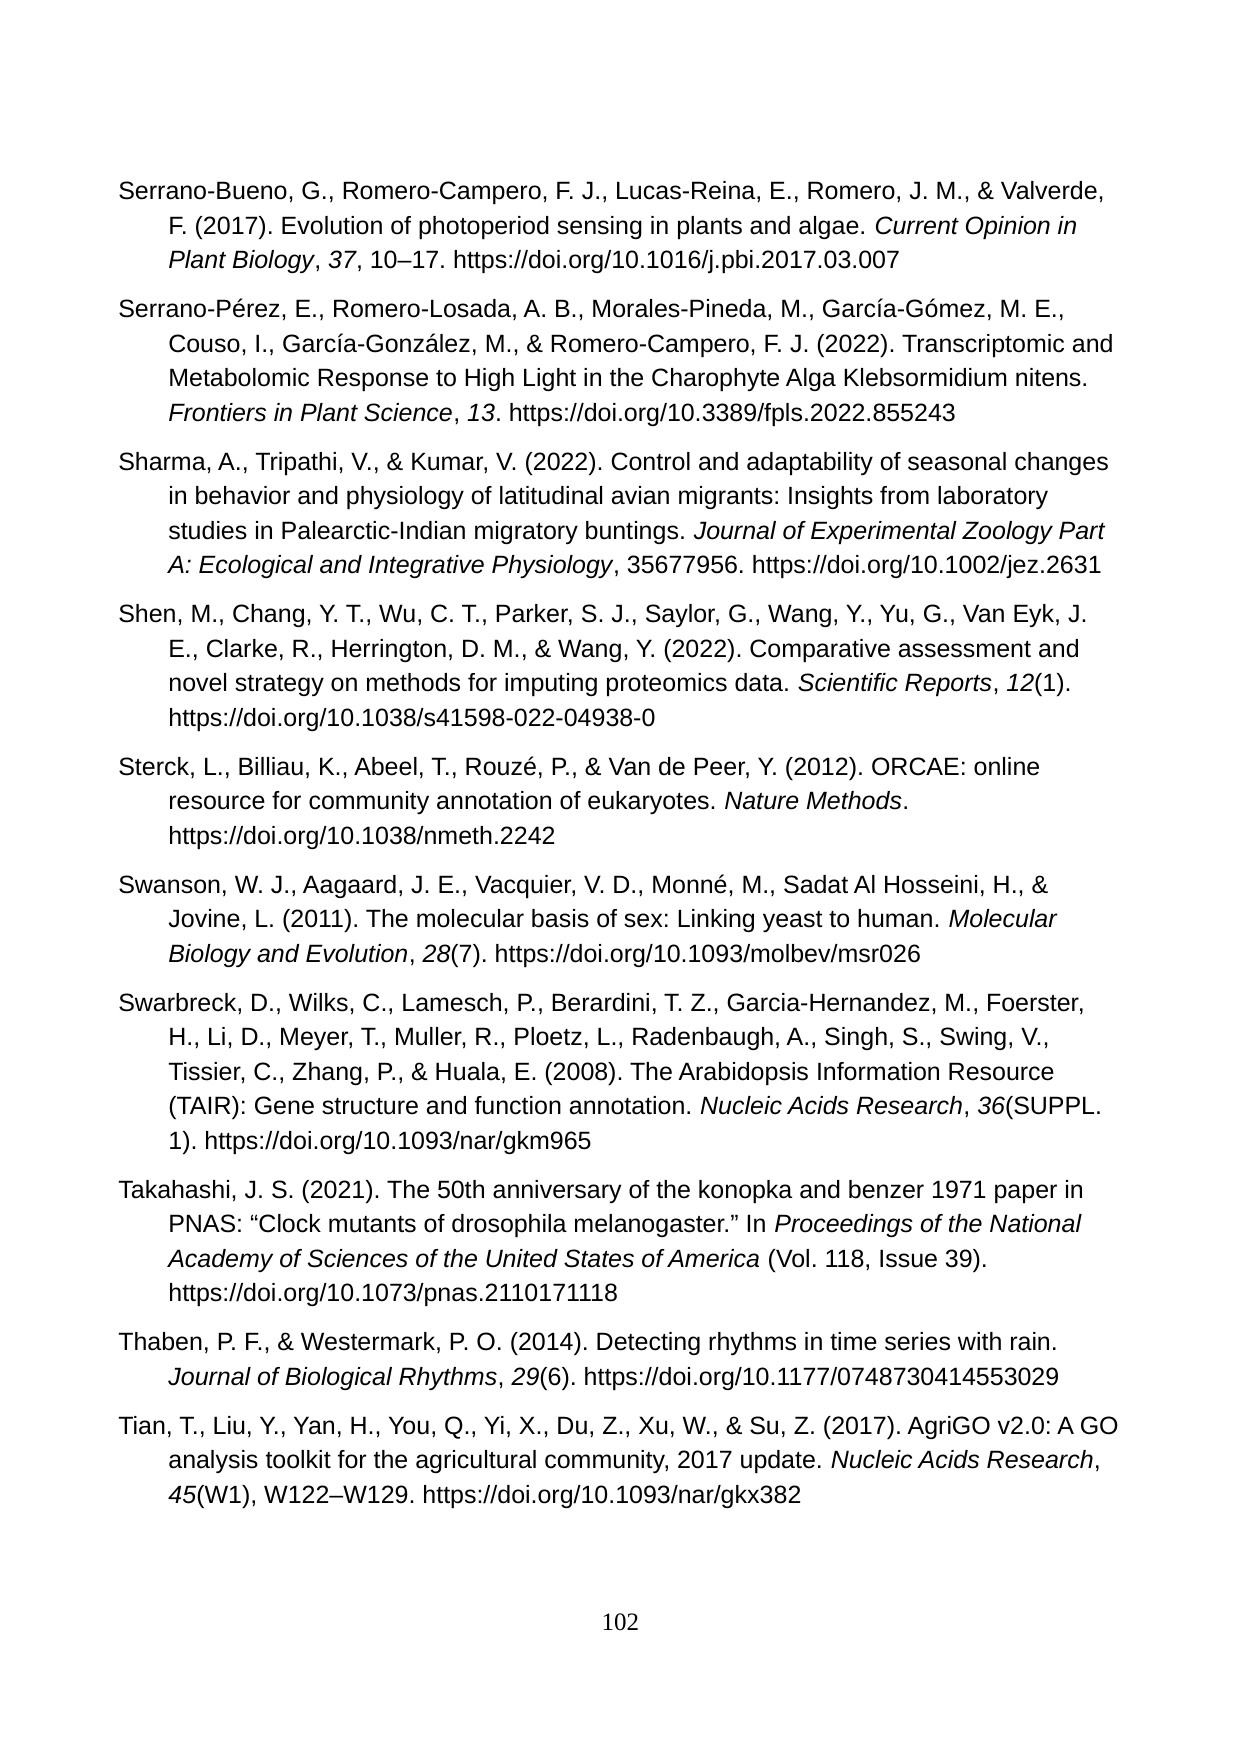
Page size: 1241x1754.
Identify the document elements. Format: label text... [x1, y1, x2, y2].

text Swarbreck, D., Wilks, C., Lamesch, P., Berardini, T. Z., Garcia-Hernandez, M., Foerster, H., Li, D., Meyer, T., Muller, R., Ploetz, L., Radenbaugh, A., Singh, S., Swing, V., Tissier, C., Zhang, P., & Huala, E. (2008). The Arabidopsis Information Resource (TAIR): Gene structure and function annotation. Nucleic Acids Research, 36(SUPPL. 1). https://doi.org/10.1093/nar/gkm965 [118, 988, 1122, 1154]
text Shen, M., Chang, Y. T., Wu, C. T., Parker, S. J., Saylor, G., Wang, Y., Yu, G., Van Eyk, J. E., Clarke, R., Herrington, D. M., & Wang, Y. (2022). Comparative assessment and novel strategy on methods for imputing proteomics data. Scientific Reports, 12(1). https://doi.org/10.1038/s41598-022-04938-0 [118, 599, 1122, 732]
text Tian, T., Liu, Y., Yan, H., You, Q., Yi, X., Du, Z., Xu, W., & Su, Z. (2017). AgriGO v2.0: A GO analysis toolkit for the agricultural community, 2017 update. Nucleic Acids Research, 45(W1), W122–W129. https://doi.org/10.1093/nar/gkx382 [118, 1411, 1122, 1509]
text Swanson, W. J., Aagaard, J. E., Vacquier, V. D., Monné, M., Sadat Al Hosseini, H., & Jovine, L. (2011). The molecular basis of sex: Linking yeast to human. Molecular Biology and Evolution, 28(7). https://doi.org/10.1093/molbev/msr026 [118, 870, 1122, 968]
text Serrano-Pérez, E., Romero-Losada, A. B., Morales-Pineda, M., García-Gómez, M. E., Couso, I., García-González, M., & Romero-Campero, F. J. (2022). Transcriptomic and Metabolomic Response to High Light in the Charophyte Alga Klebsormidium nitens. Frontiers in Plant Science, 13. https://doi.org/10.3389/fpls.2022.855243 [118, 294, 1122, 427]
text Sharma, A., Tripathi, V., & Kumar, V. (2022). Control and adaptability of seasonal changes in behavior and physiology of latitudinal avian migrants: Insights from laboratory studies in Palearctic-Indian migratory buntings. Journal of Experimental Zoology Part A: Ecological and Integrative Physiology, 35677956. https://doi.org/10.1002/jez.2631 [118, 447, 1122, 579]
text Serrano-Bueno, G., Romero-Campero, F. J., Lucas-Reina, E., Romero, J. M., & Valverde, F. (2017). Evolution of photoperiod sensing in plants and algae. Current Opinion in Plant Biology, 37, 10–17. https://doi.org/10.1016/j.pbi.2017.03.007 [118, 176, 1122, 274]
text Takahashi, J. S. (2021). The 50th anniversary of the konopka and benzer 1971 paper in PNAS: “Clock mutants of drosophila melanogaster.” In Proceedings of the National Academy of Sciences of the United States of America (Vol. 118, Issue 39). https://doi.org/10.1073/pnas.2110171118 [118, 1175, 1122, 1307]
text Sterck, L., Billiau, K., Abeel, T., Rouzé, P., & Van de Peer, Y. (2012). ORCAE: online resource for community annotation of eukaryotes. Nature Methods. https://doi.org/10.1038/nmeth.2242 [118, 752, 1122, 849]
text Thaben, P. F., & Westermark, P. O. (2014). Detecting rhythms in time series with rain. Journal of Biological Rhythms, 29(6). https://doi.org/10.1177/0748730414553029 [118, 1327, 1122, 1391]
